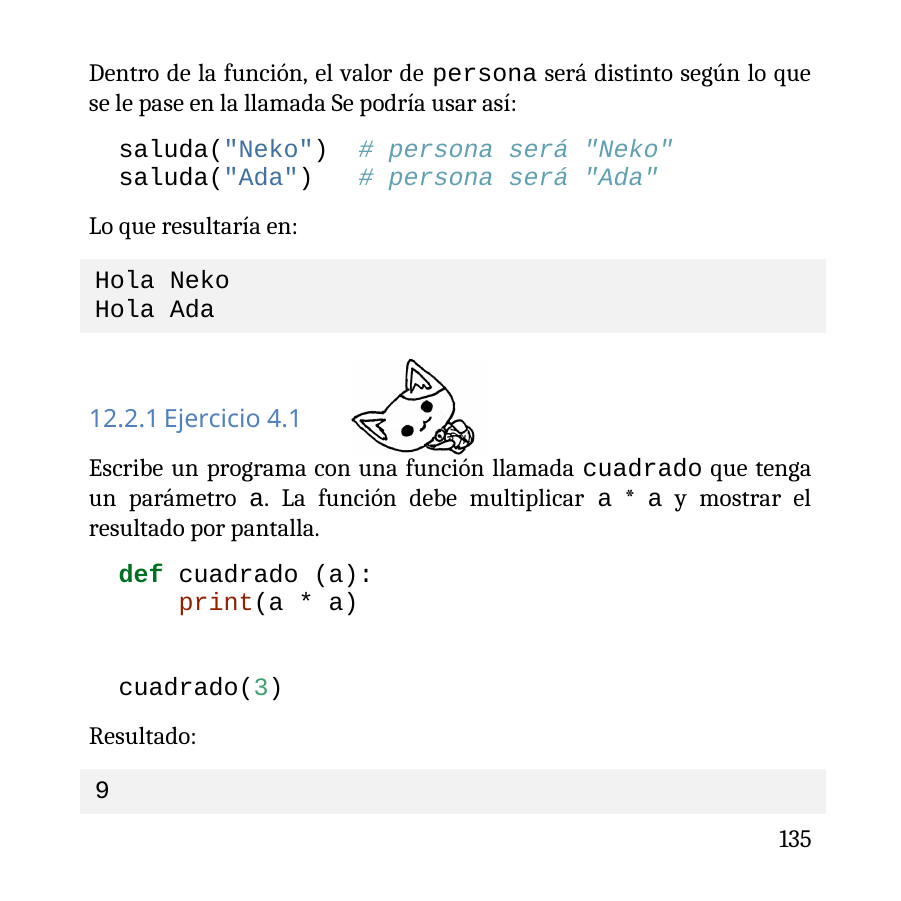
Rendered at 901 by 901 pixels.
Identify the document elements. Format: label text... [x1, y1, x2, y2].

subtitle Ejercicio 4.1 [89, 401, 350, 435]
subtitle [489, 401, 811, 435]
text saluda("Neko") # persona será "Neko" saluda("Ada") # persona será "Ada" [118, 137, 811, 193]
text Escribe un programa con una función llamada cuadrado que tenga un parámetro a. La función debe multiplicar a * a y mostrar el resultado por pantalla. [89, 454, 811, 543]
text Dentro de la función, el valor de persona será distinto según lo que se le pase en la llamada Se podría usar así: [89, 59, 811, 118]
text def cuadrado (a): print(a * a) cuadrado(3) [118, 561, 811, 703]
picture [350, 359, 489, 455]
text 9 [86, 776, 820, 808]
text Lo que resultaría en: [89, 212, 811, 241]
text Hola Neko Hola Ada [86, 266, 820, 327]
text Resultado: [89, 722, 811, 751]
